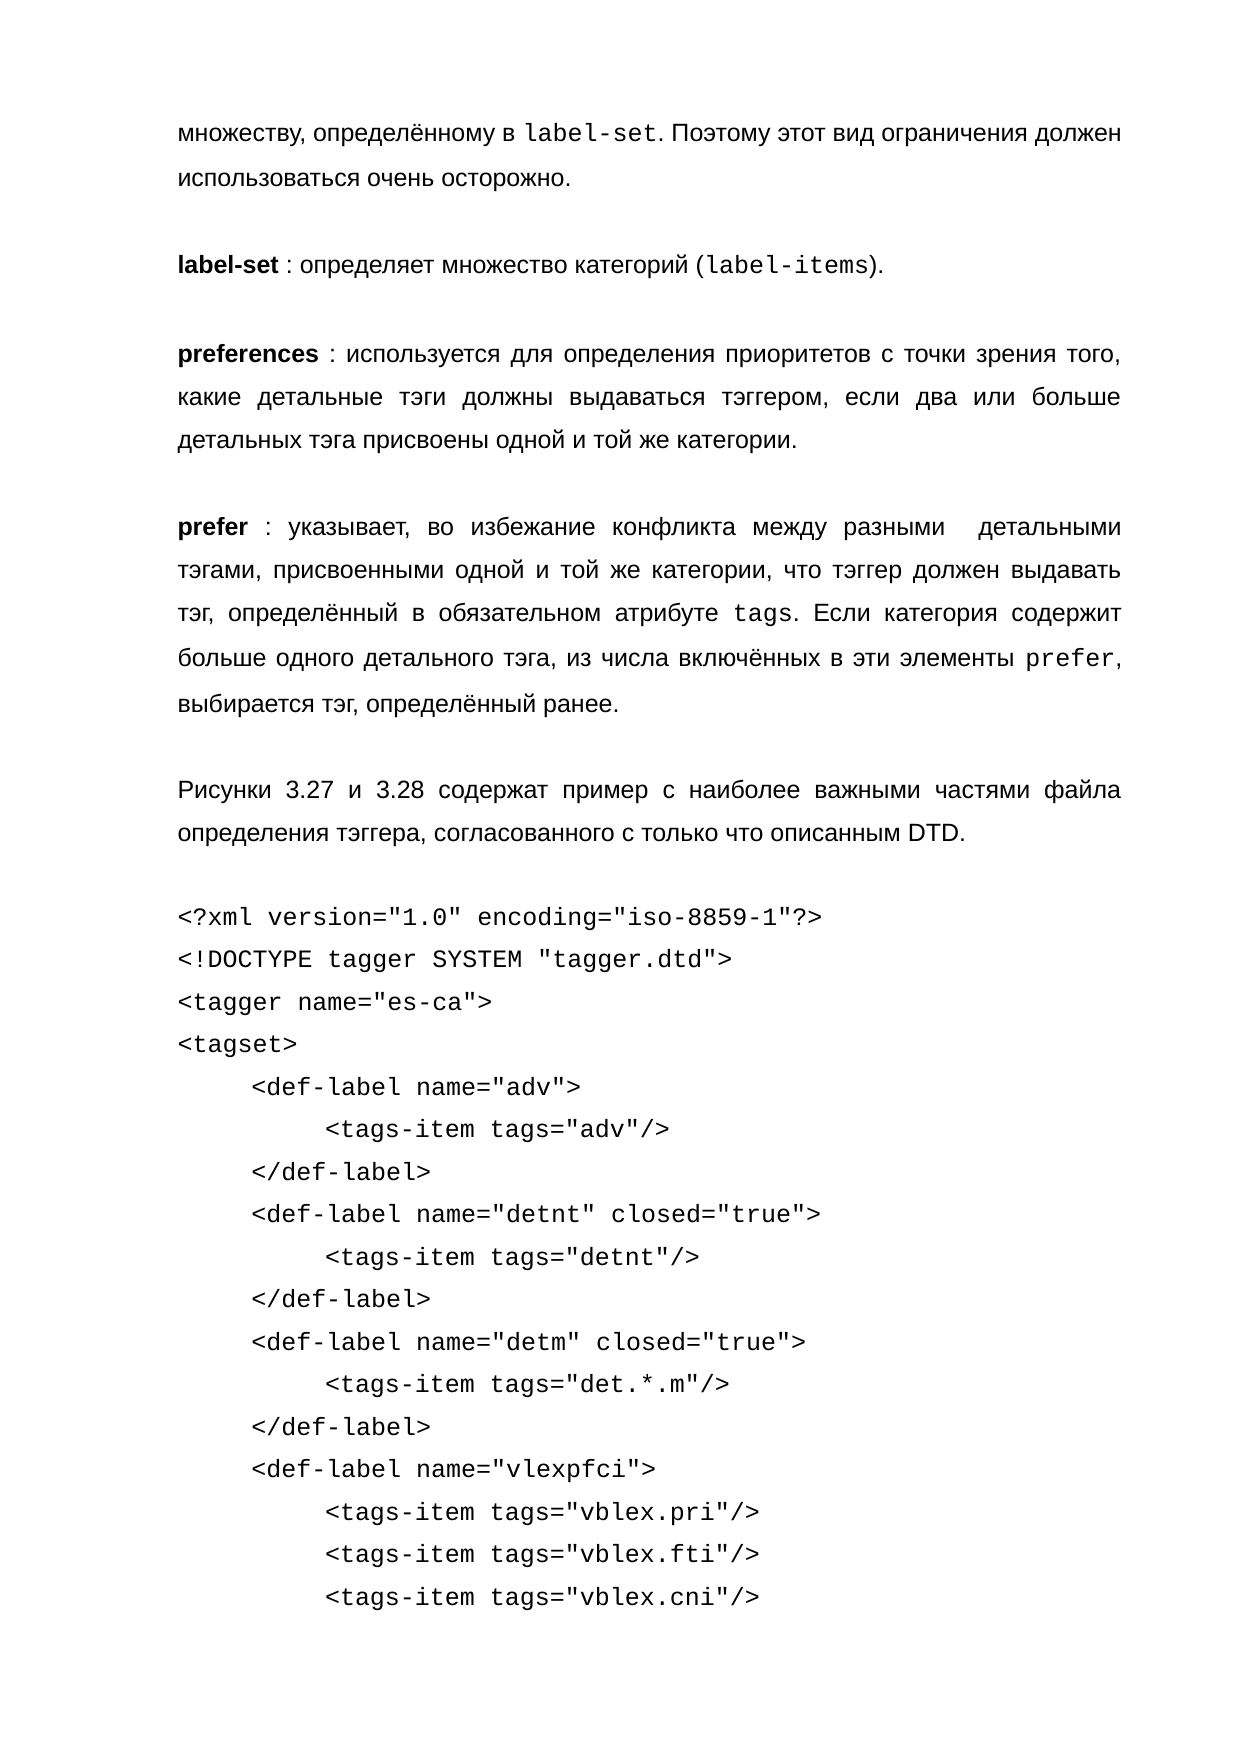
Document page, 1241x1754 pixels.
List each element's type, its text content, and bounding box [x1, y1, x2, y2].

text label-set : определяет множество категорий (label-items). [177, 250, 1122, 281]
text Рисунки 3.27 и 3.28 содержат пример с наиболее важными частями файла определения тэггера, согласованного с только что описанным DTD. [177, 775, 1122, 847]
text <?xml version="1.0" encoding="iso-8859-1"?> <!DOCTYPE tagger SYSTEM "tagger.dtd"> <tagger name="es-ca"> <tagset> <def-label name="adv"> <tags-item tags="adv"/> </def-label> <def-label name="detnt" closed="true"> <tags-item tags="detnt"/> </def-label> <def-label name="detm" closed="true"> <tags-item tags="det.*.m"/> </def-label> <def-label name="vlexpfci"> <tags-item tags="vblex.pri"/> <tags-item tags="vblex.fti"/> <tags-item tags="vblex.cni"/> [177, 904, 1122, 1612]
text preferences : используется для определения приоритетов с точки зрения того, какие детальные тэги должны выдаваться тэггером, если два или больше детальных тэга присвоены одной и той же категории. [177, 339, 1122, 454]
text множеству, определённому в label-set. Поэтому этот вид ограничения должен использоваться очень осторожно. [177, 118, 1122, 192]
text prefer : указывает, во избежание конфликта между разными детальными тэгами, присвоенными одной и той же категории, что тэггер должен выдавать тэг, определённый в обязательном атрибуте tags. Если категория содержит больше одного детального тэга, из числа включённых в эти элементы prefer, выбирается тэг, определённый ранее. [177, 512, 1122, 717]
